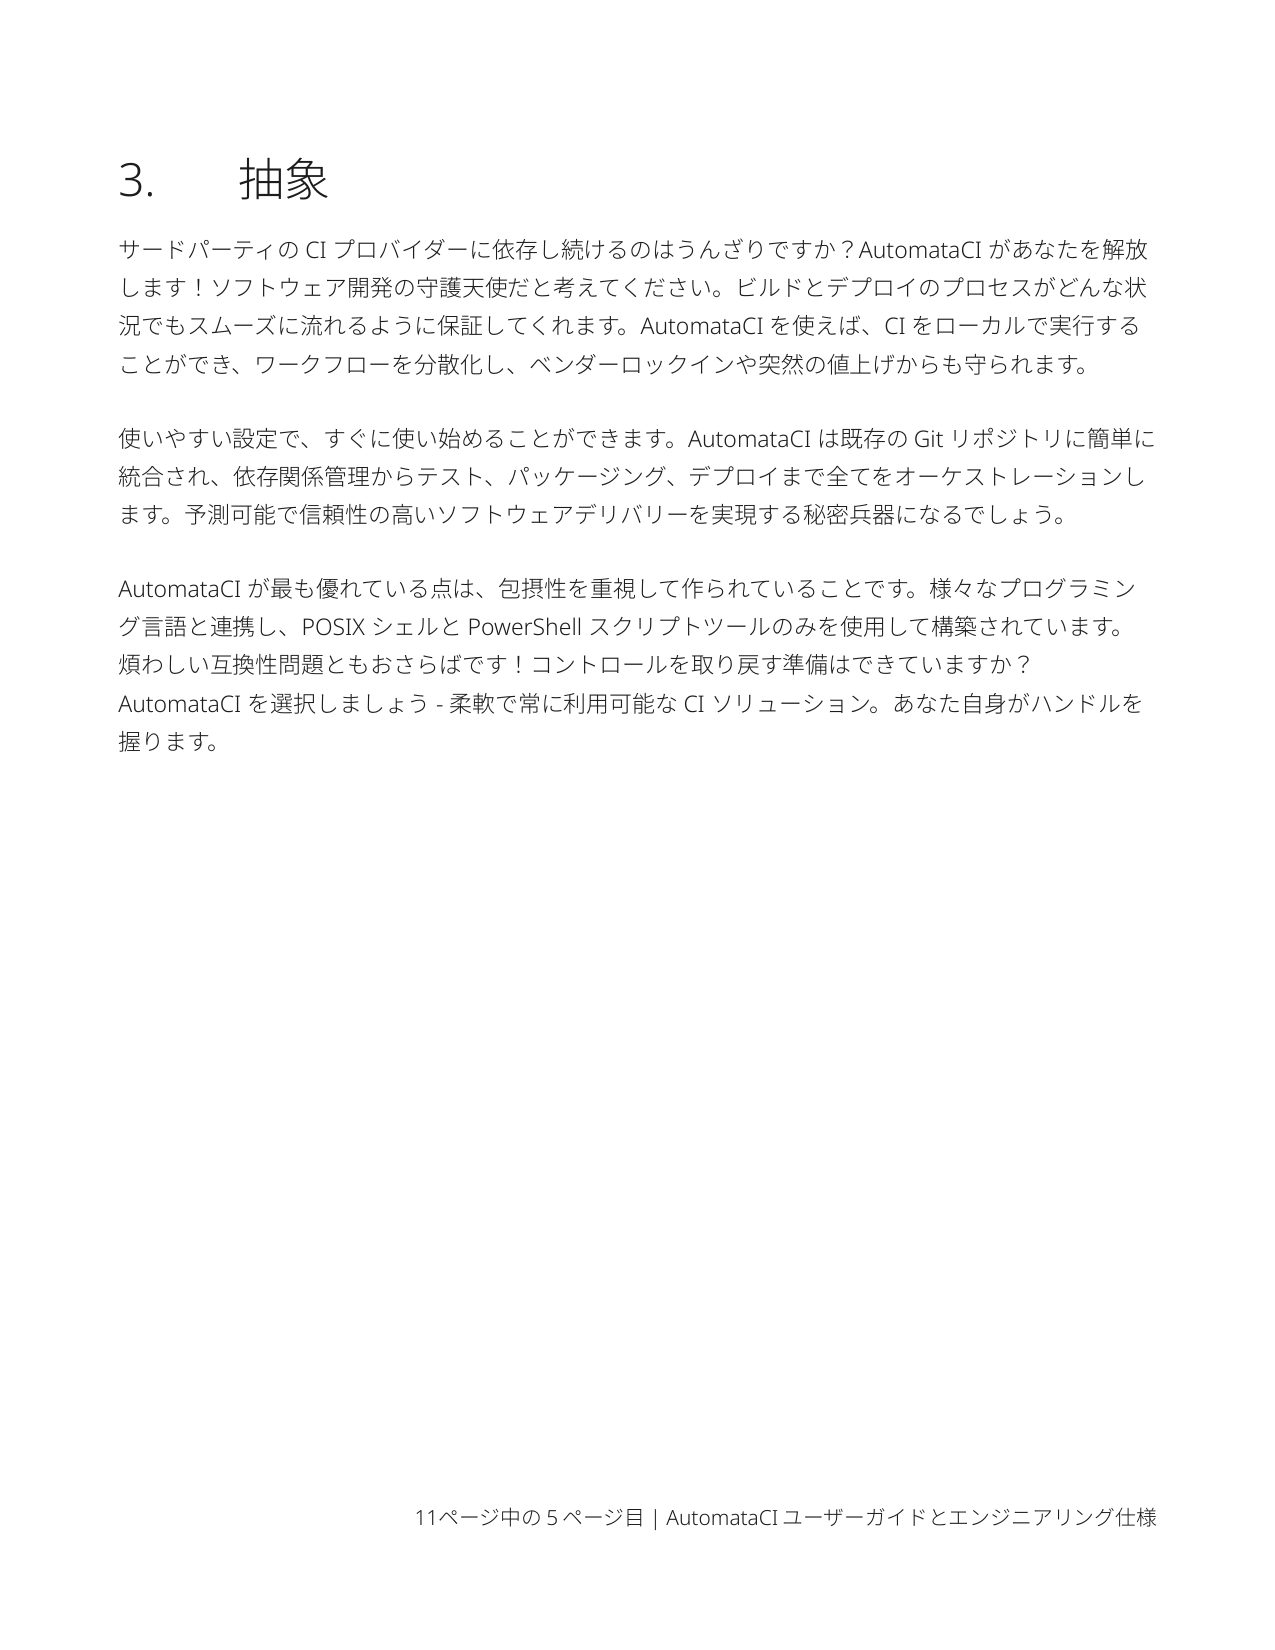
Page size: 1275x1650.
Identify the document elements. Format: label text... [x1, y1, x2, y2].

text 使いやすい設定で、すぐに使い始めることができます。AutomataCI は既存の Git リポジトリに簡単に統合され、依存関係管理からテスト、パッケージング、デプロイまで全てをオーケストレーションします。予測可能で信頼性の高いソフトウェアデリバリーを実現する秘密兵器になるでしょう。 [118, 421, 1157, 530]
text AutomataCI が最も優れている点は、包摂性を重視して作られていることです。様々なプログラミング言語と連携し、POSIX シェルと PowerShell スクリプトツールのみを使用して構築されています。煩わしい互換性問題ともおさらばです！コントロールを取り戻す準備はできていますか？AutomataCI を選択しましょう - 柔軟で常に利用可能な CI ソリューション。あなた自身がハンドルを握ります。 [118, 571, 1157, 757]
subtitle 抽象 [118, 143, 1157, 210]
text サードパーティの CI プロバイダーに依存し続けるのはうんざりですか？AutomataCI があなたを解放します！ソフトウェア開発の守護天使だと考えてください。ビルドとデプロイのプロセスがどんな状況でもスムーズに流れるように保証してくれます。AutomataCI を使えば、CI をローカルで実行することができ、ワークフローを分散化し、ベンダーロックインや突然の値上げからも守られます。 [118, 232, 1157, 380]
